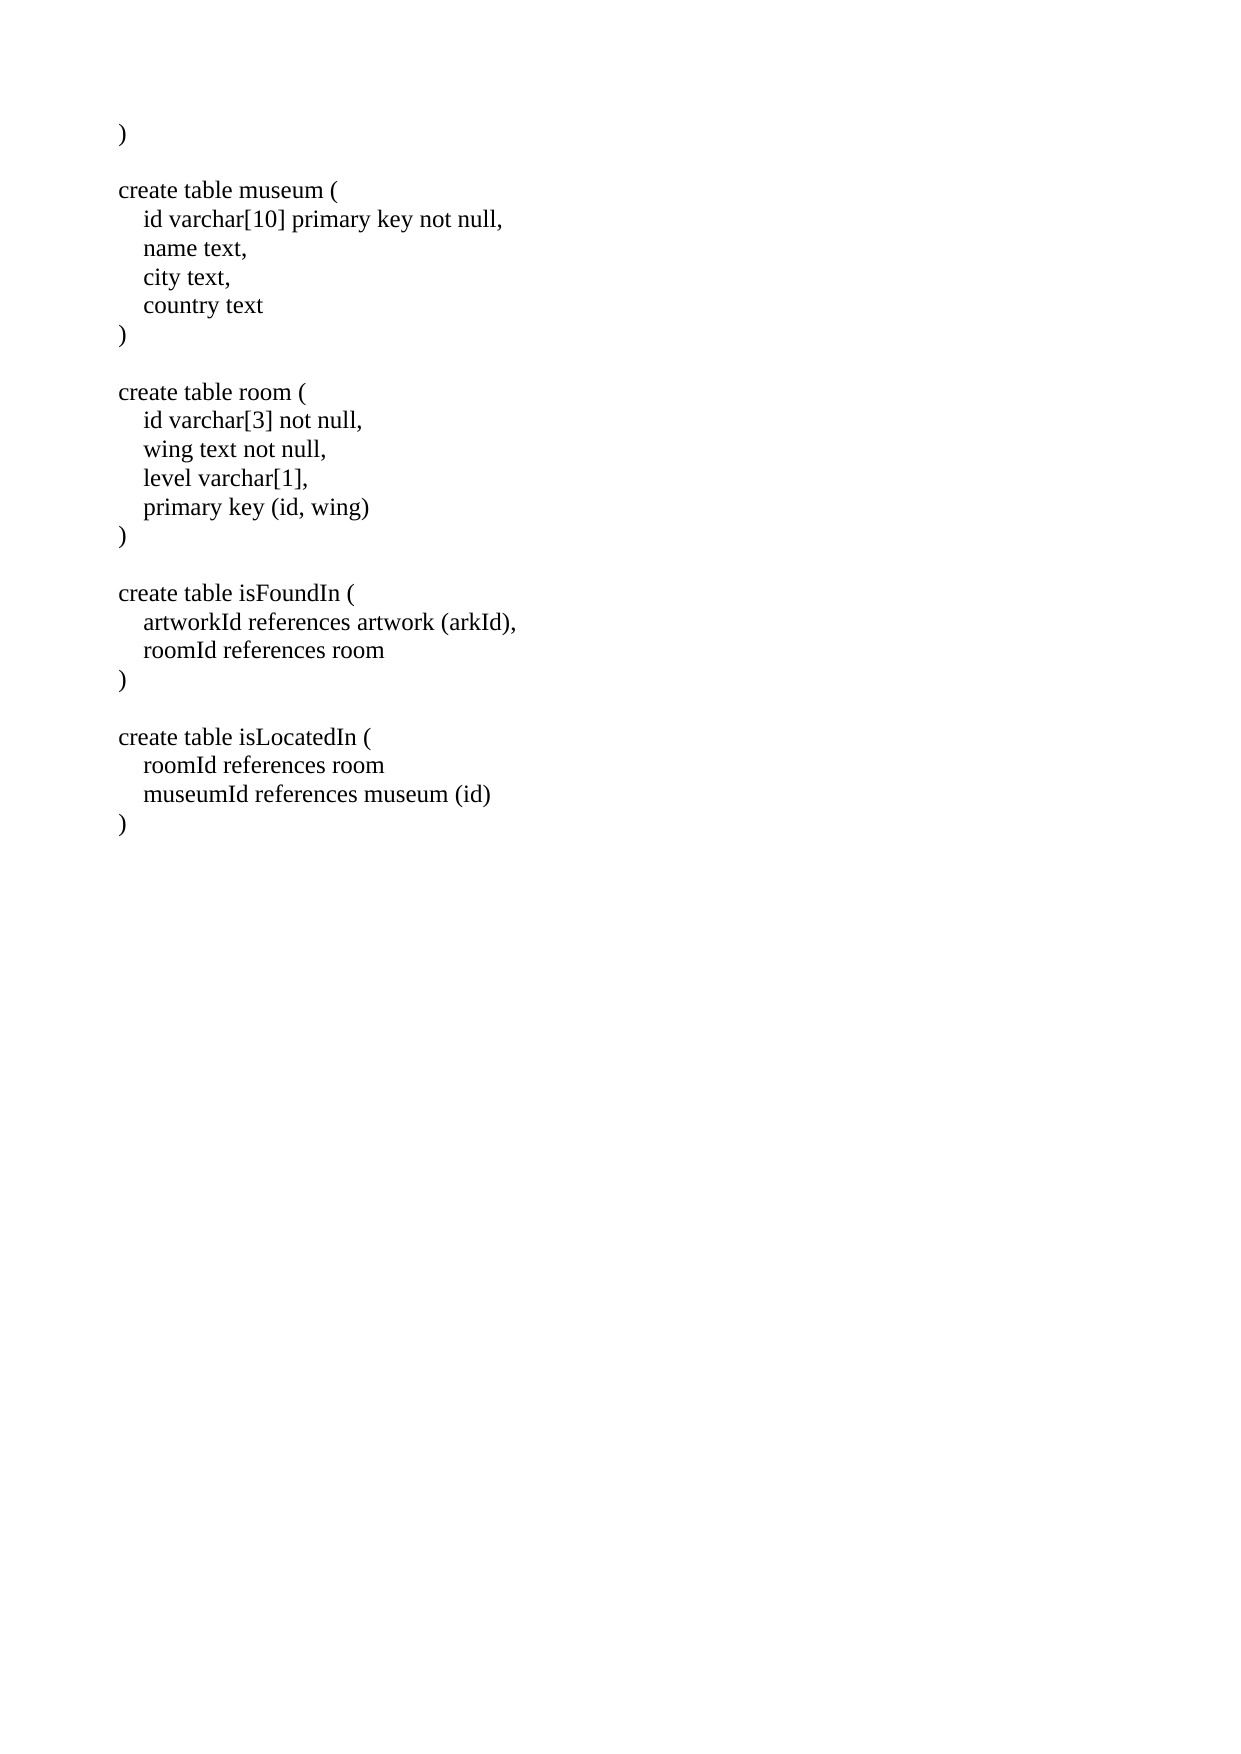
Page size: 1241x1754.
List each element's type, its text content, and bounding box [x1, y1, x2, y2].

text primary key (id, wing) [118, 492, 1122, 521]
text create table museum ( [118, 176, 1122, 204]
text create table isFoundIn ( [118, 578, 1122, 607]
text id varchar[10] primary key not null, [118, 204, 1122, 233]
text country text [118, 291, 1122, 319]
text roomId references room [118, 751, 1122, 779]
text roomId references room [118, 636, 1122, 664]
text museumId references museum (id) [118, 779, 1122, 808]
text ) [118, 664, 1122, 693]
text id varchar[3] not null, [118, 406, 1122, 434]
text name text, [118, 233, 1122, 262]
text artworkId references artwork (arkId), [118, 607, 1122, 636]
text ) [118, 521, 1122, 549]
text create table isLocatedIn ( [118, 722, 1122, 751]
text ) [118, 808, 1122, 837]
text ) [118, 118, 1122, 147]
text level varchar[1], [118, 463, 1122, 492]
text ) [118, 319, 1122, 348]
text wing text not null, [118, 434, 1122, 463]
text create table room ( [118, 377, 1122, 406]
text city text, [118, 262, 1122, 291]
